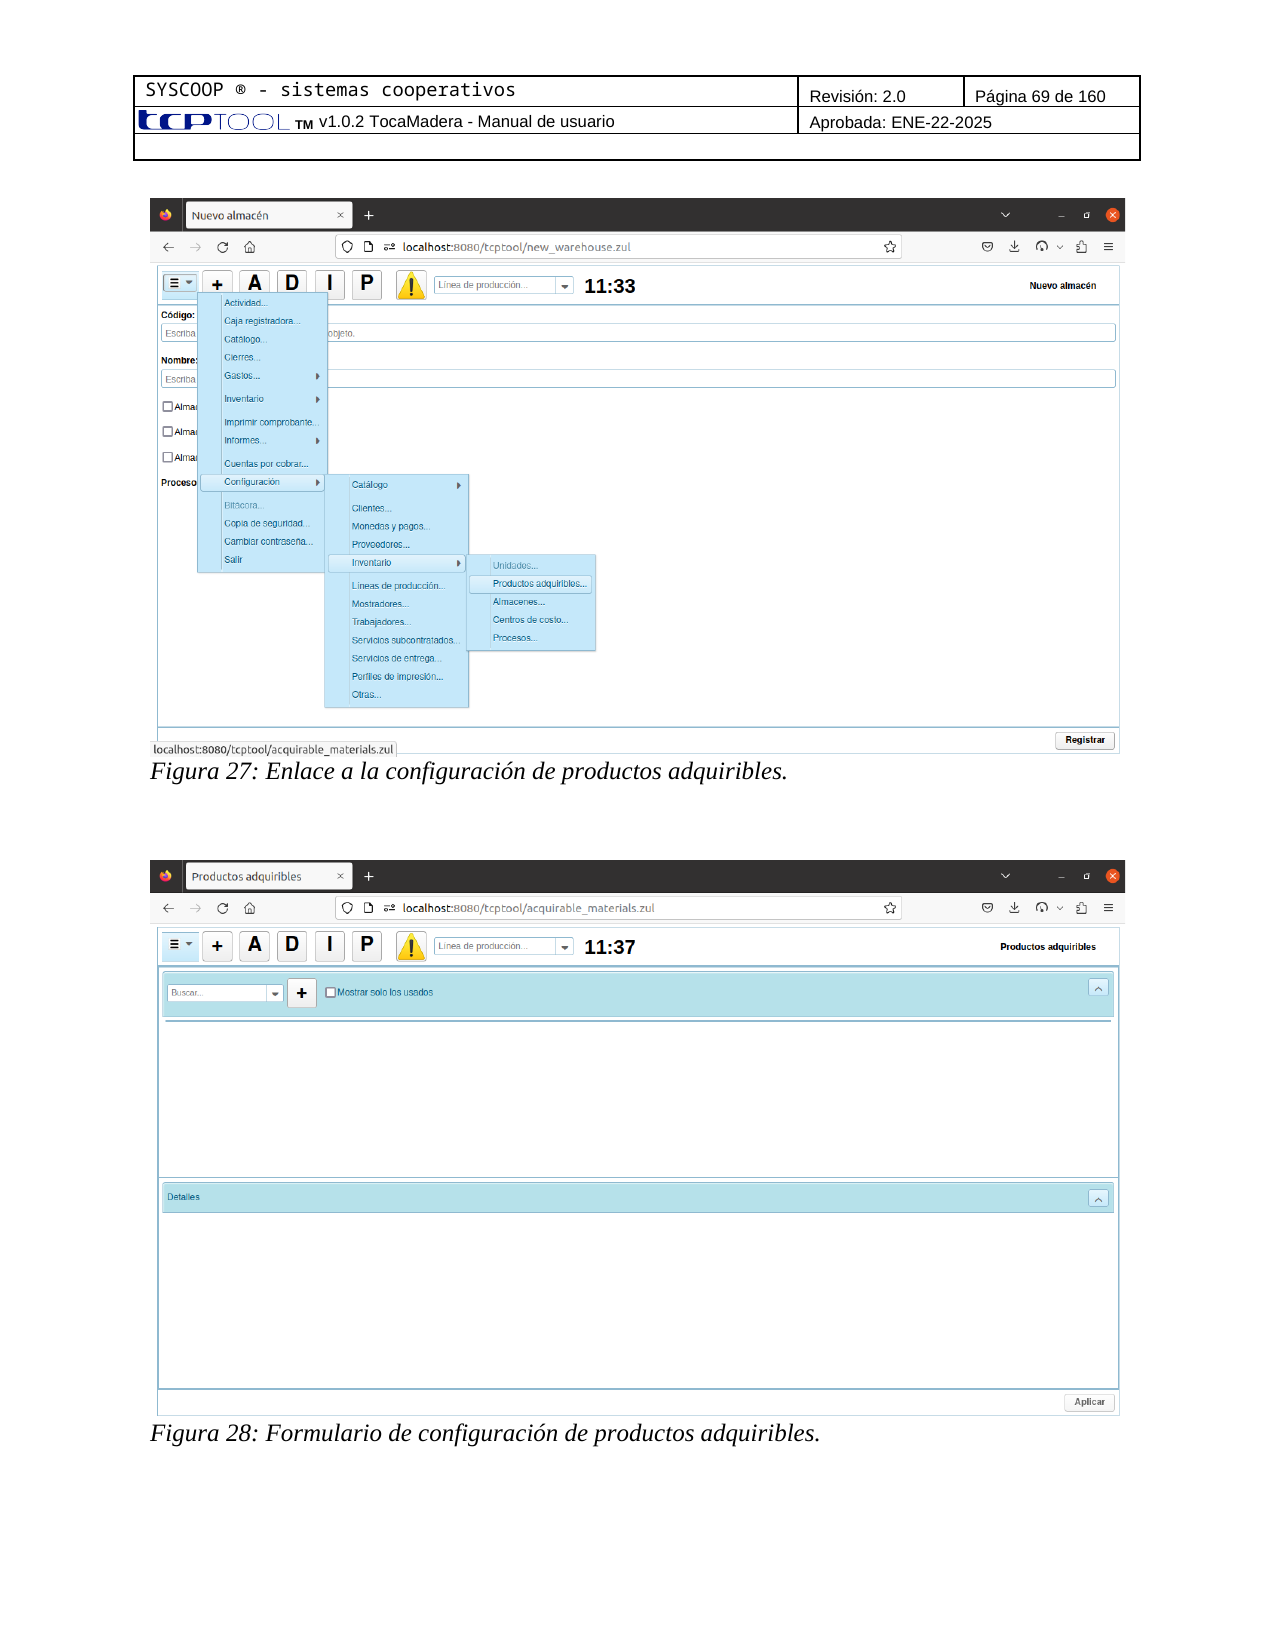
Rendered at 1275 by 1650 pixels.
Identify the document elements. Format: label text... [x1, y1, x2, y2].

picture [150, 860, 1125, 1419]
picture [150, 198, 1125, 757]
picture [138, 110, 290, 130]
text Figura 27: Enlace a la configuración de productos adquiribles. [150, 757, 1125, 785]
text Figura 28: Formulario de configuración de productos adquiribles. [150, 1419, 1125, 1447]
